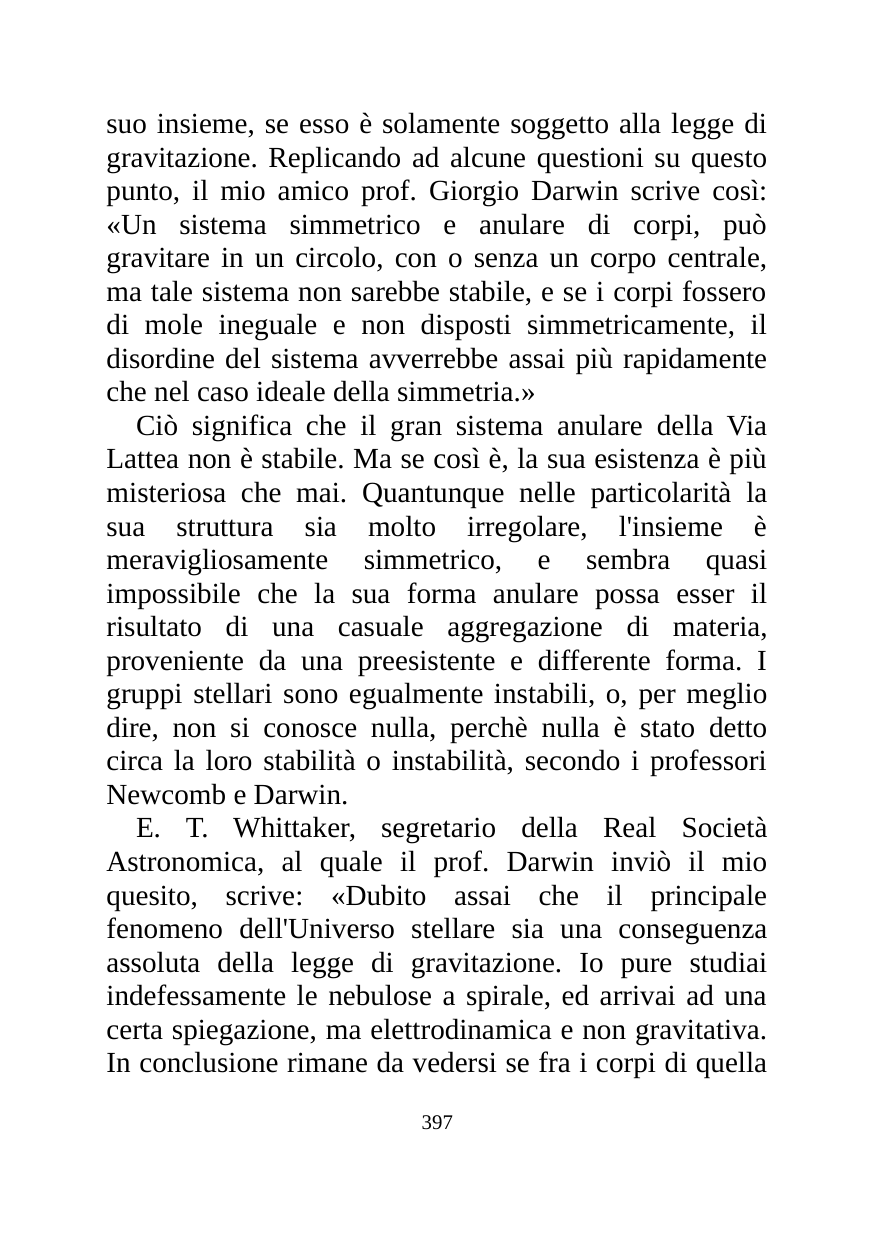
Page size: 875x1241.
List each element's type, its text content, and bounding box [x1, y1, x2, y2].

text Ciò significa che il gran sistema anulare della Via Lattea non è stabile. Ma se così è, la sua esistenza è più misteriosa che mai. Quantunque nelle particolarità la sua struttura sia molto irregolare, l'insieme è meravigliosamente simmetrico, e sembra quasi impossibile che la sua forma anulare possa esser il risultato di una casuale aggregazione di materia, proveniente da una preesistente e differente forma. I gruppi stellari sono egualmente instabili, o, per meglio dire, non si conosce nulla, perchè nulla è stato detto circa la loro stabilità o instabilità, secondo i professori Newcomb e Darwin. [106, 408, 768, 811]
text suo insieme, se esso è solamente soggetto alla legge di gravitazione. Replicando ad alcune questioni su questo punto, il mio amico prof. Giorgio Darwin scrive così: «Un sistema simmetrico e anulare di corpi, può gravitare in un circolo, con o senza un corpo centrale, ma tale sistema non sarebbe stabile, e se i corpi fossero di mole ineguale e non disposti simmetricamente, il disordine del sistema avverrebbe assai più rapidamente che nel caso ideale della simmetria.» [106, 106, 768, 408]
text E. T. Whittaker, segretario della Real Società Astronomica, al quale il prof. Darwin inviò il mio quesito, scrive: «Dubito assai che il principale fenomeno dell'Universo stellare sia una conseguenza assoluta della legge di gravitazione. Io pure studiai indefessamente le nebulose a spirale, ed arrivai ad una certa spiegazione, ma elettrodinamica e non gravitativa. In conclusione rimane da vedersi se fra i corpi di quella [106, 811, 768, 1079]
